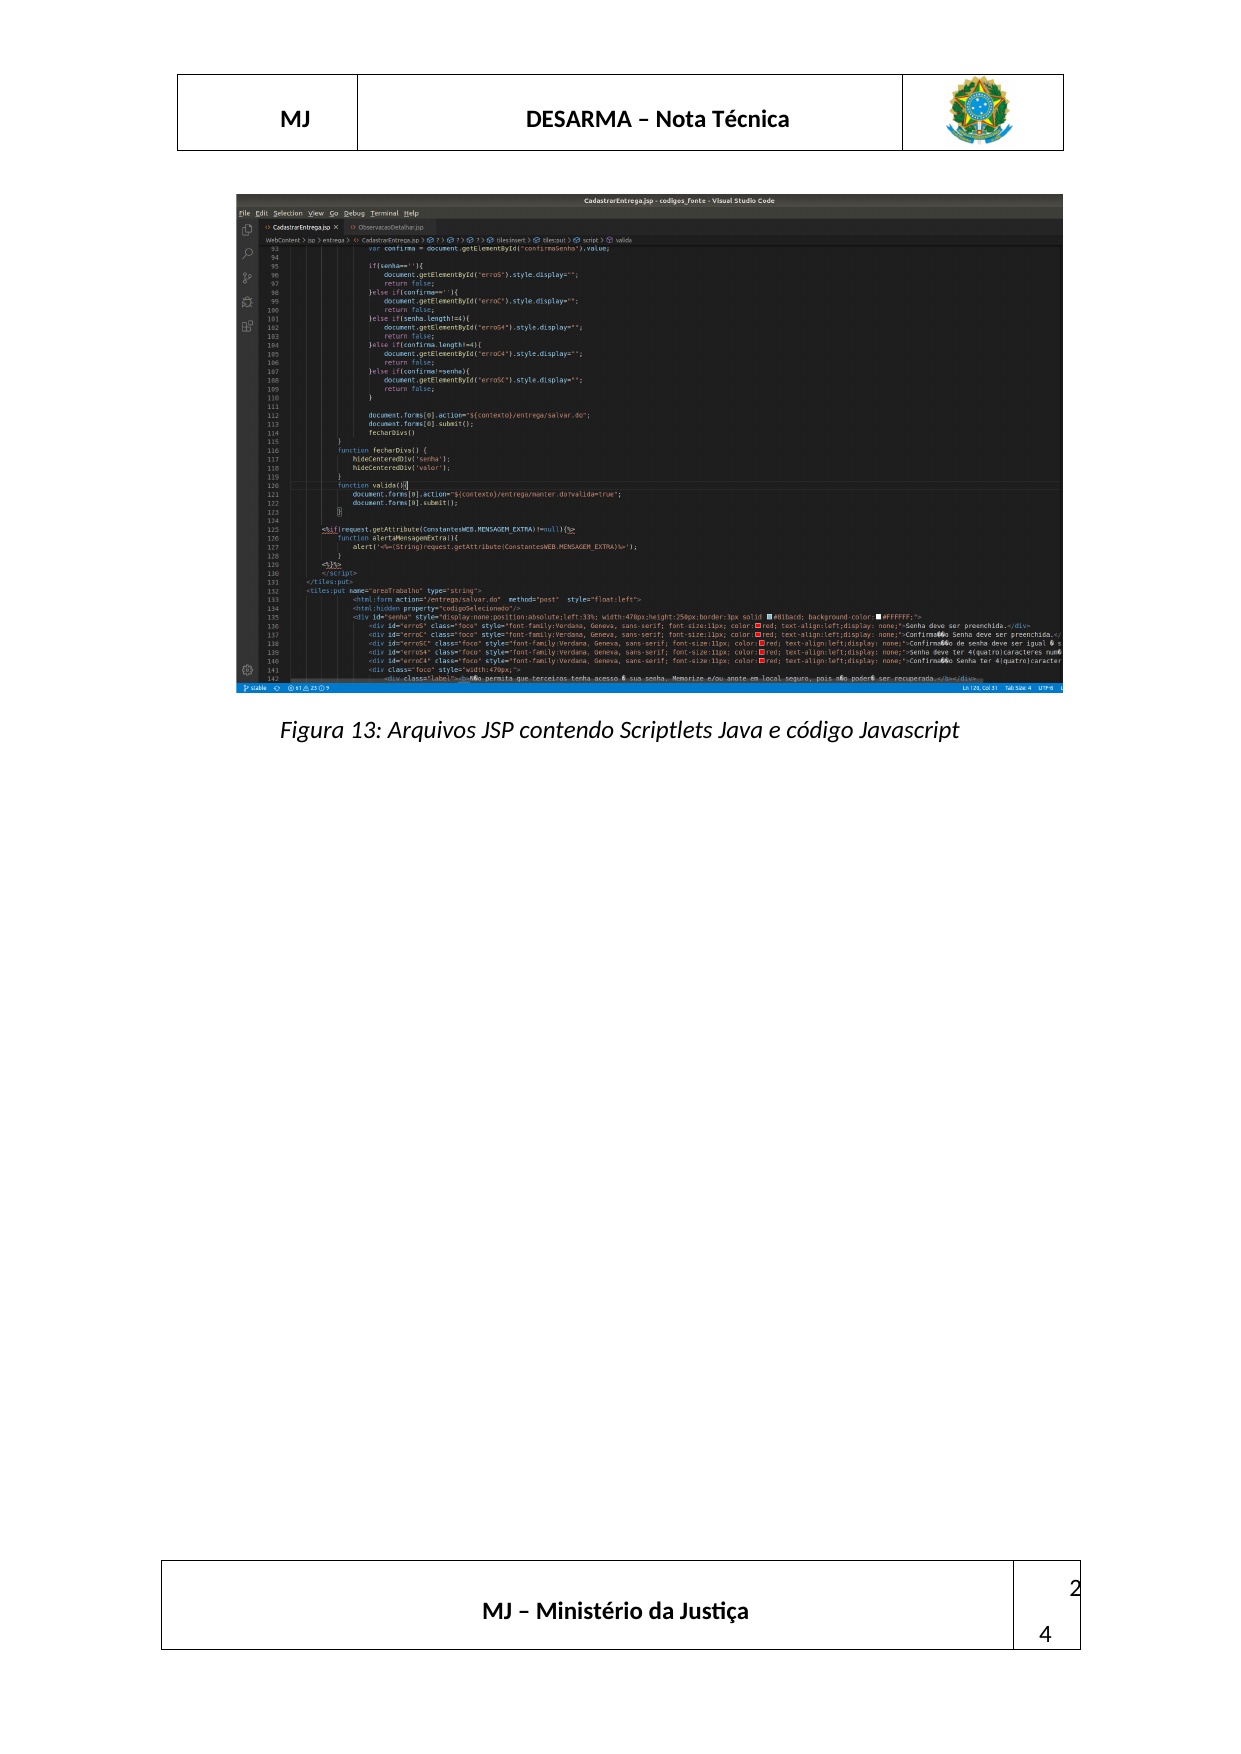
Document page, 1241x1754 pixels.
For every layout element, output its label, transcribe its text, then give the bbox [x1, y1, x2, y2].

picture [944, 75, 1020, 149]
picture [236, 194, 1063, 693]
text Figura 13: Arquivos JSP contendo Scriptlets Java e código Javascript [177, 693, 1063, 744]
